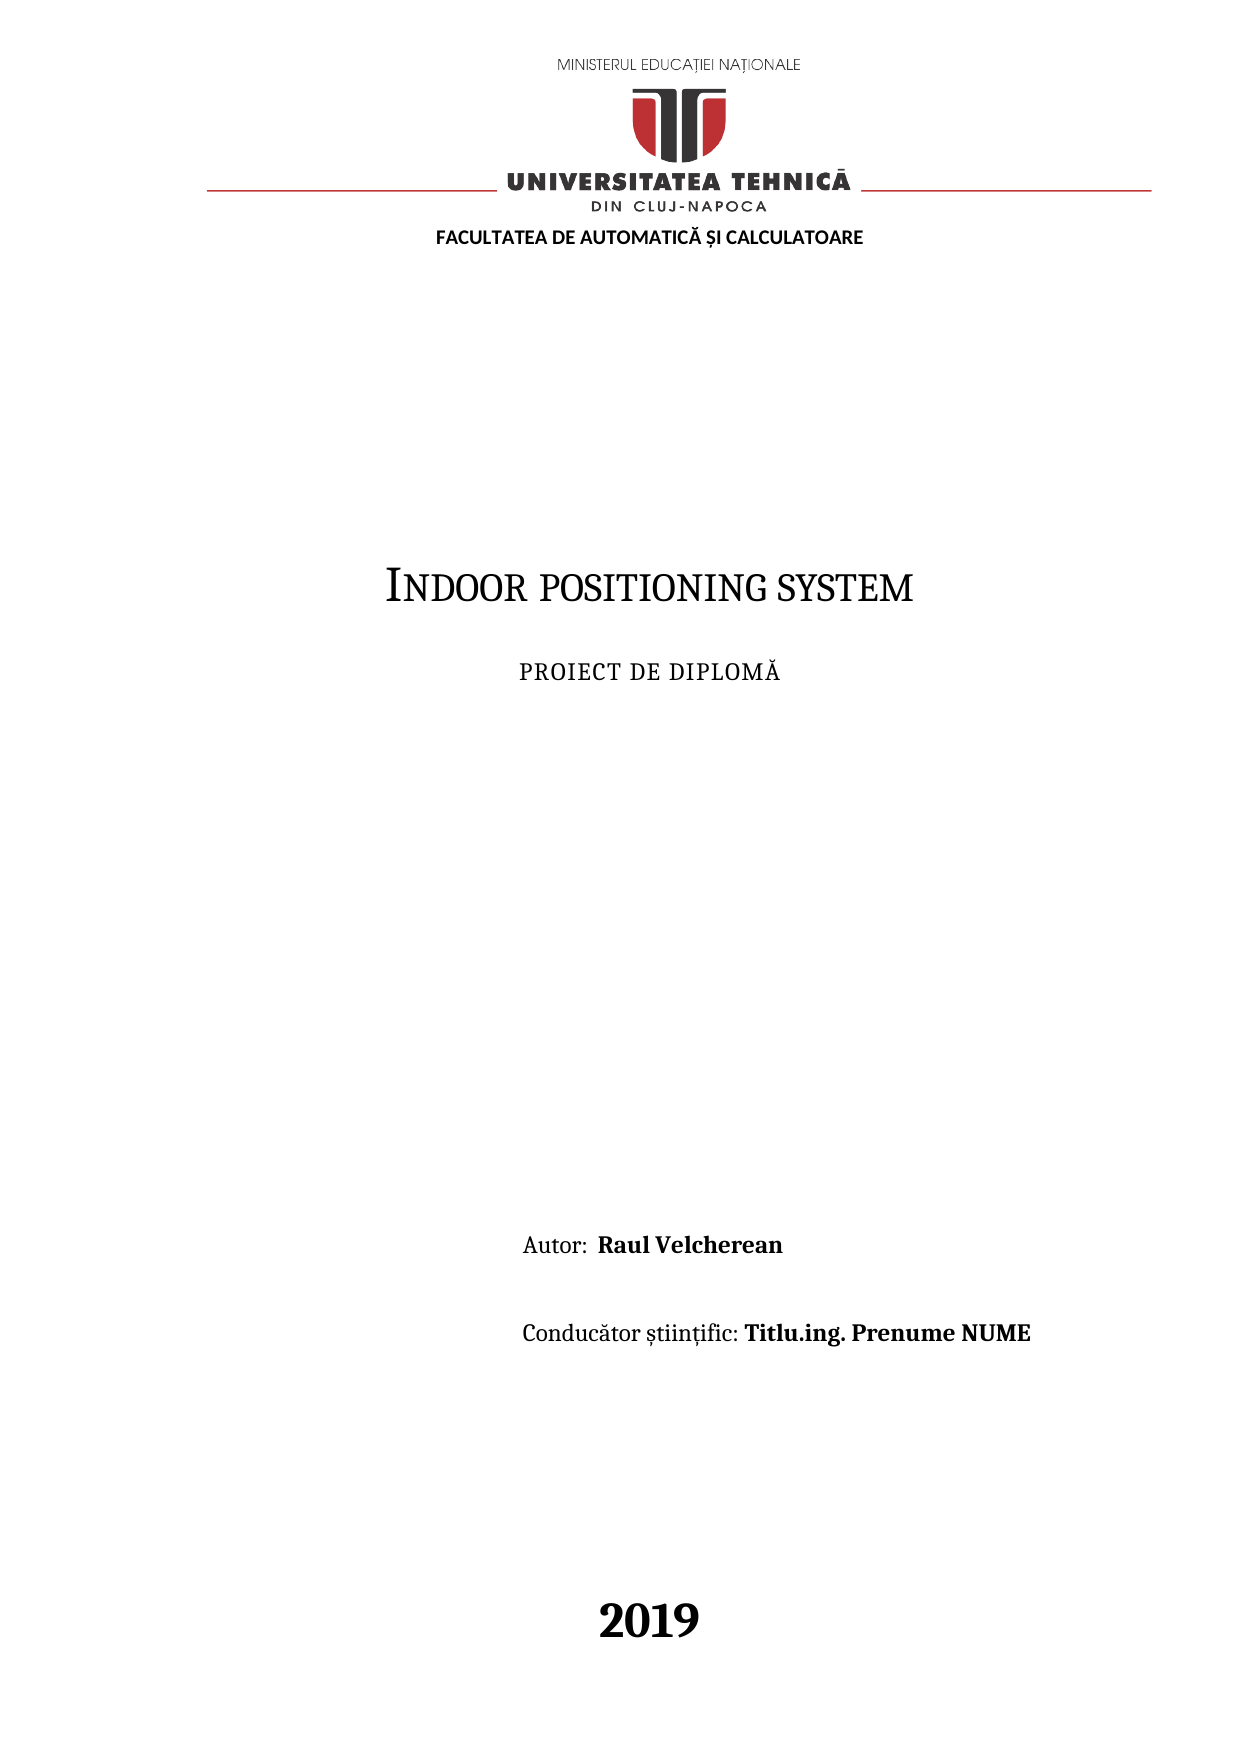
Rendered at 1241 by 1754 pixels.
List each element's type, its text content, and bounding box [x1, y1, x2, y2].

text Autor: Raul Velcherean [448, 1231, 1092, 1259]
title Indoor positioning system [148, 556, 1092, 614]
subtitle PROIECT DE DIPLOMĂ [148, 658, 1092, 687]
text Conducător științific: Titlu.ing. Prenume NUME [523, 1319, 1092, 1348]
